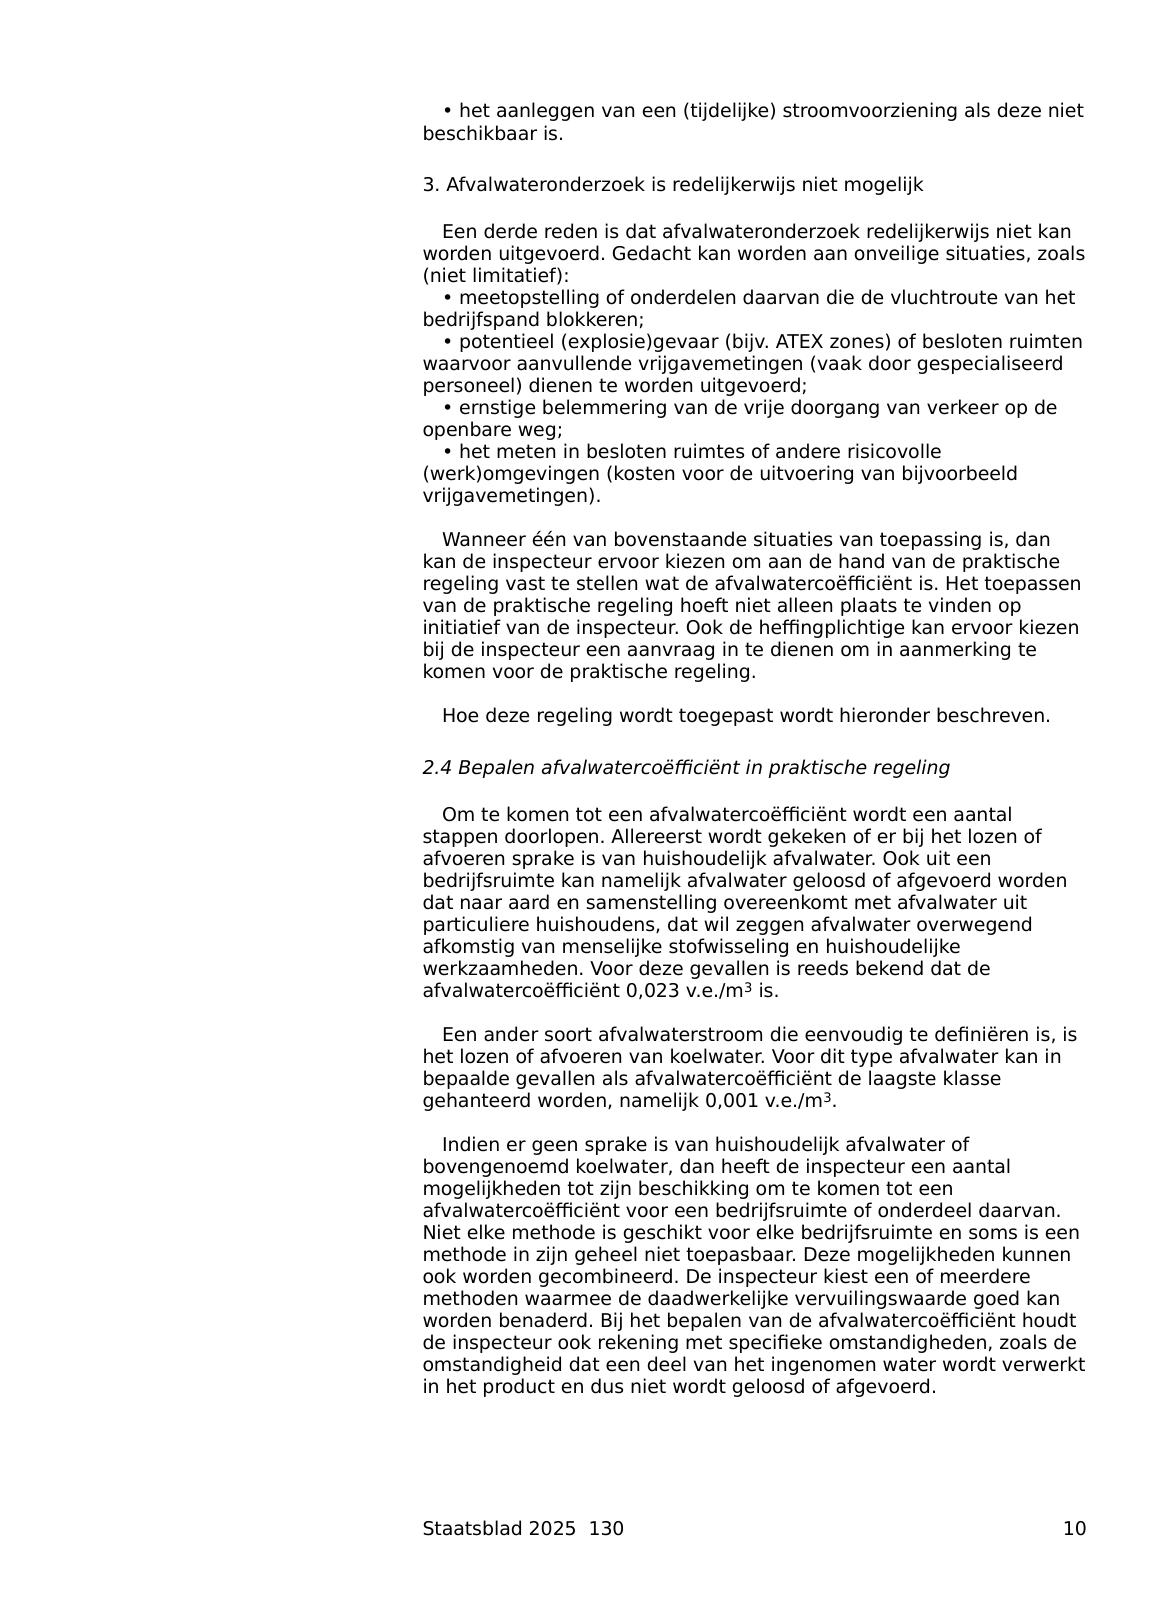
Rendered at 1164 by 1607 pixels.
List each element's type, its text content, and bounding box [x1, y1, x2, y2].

text Indien er geen sprake is van huishoudelijk afvalwater of bovengenoemd koelwater, dan heeft de inspecteur een aantal mogelijkheden tot zijn beschikking om te komen tot een afvalwatercoëfficiënt voor een bedrijfsruimte of onderdeel daarvan. Niet elke methode is geschikt voor elke bedrijfsruimte en soms is een methode in zijn geheel niet toepasbaar. Deze mogelijkheden kunnen ook worden gecombineerd. De inspecteur kiest een of meerdere methoden waarmee de daadwerkelijke vervuilingswaarde goed kan worden benaderd. Bij het bepalen van de afvalwatercoëfficiënt houdt de inspecteur ook rekening met specifieke omstandigheden, zoals de omstandigheid dat een deel van het ingenomen water wordt verwerkt in het product en dus niet wordt geloosd of afgevoerd. [422, 1134, 1087, 1398]
text Om te komen tot een afvalwatercoëfficiënt wordt een aantal stappen doorlopen. Allereerst wordt gekeken of er bij het lozen of afvoeren sprake is van huishoudelijk afvalwater. Ook uit een bedrijfsruimte kan namelijk afvalwater geloosd of afgevoerd worden dat naar aard en samenstelling overeenkomt met afvalwater uit particuliere huishoudens, dat wil zeggen afvalwater overwegend afkomstig van menselijke stofwisseling en huishoudelijke werkzaamheden. Voor deze gevallen is reeds bekend dat de afvalwatercoëfficiënt 0,023 v.e./m3 is. [422, 804, 1087, 1002]
subtitle 2.4 Bepalen afvalwatercoëfficiënt in praktische regeling [422, 757, 1087, 779]
text • het aanleggen van een (tijdelijke) stroomvoorziening als deze niet beschikbaar is. [422, 100, 1087, 144]
text Hoe deze regeling wordt toegepast wordt hieronder beschreven. [422, 705, 1087, 727]
text • meetopstelling of onderdelen daarvan die de vluchtroute van het bedrijfspand blokkeren; [422, 287, 1087, 331]
subtitle 3. Afvalwateronderzoek is redelijkerwijs niet mogelijk [422, 174, 1087, 196]
text • het meten in besloten ruimtes of andere risicovolle (werk)omgevingen (kosten voor de uitvoering van bijvoorbeeld vrijgavemetingen). [422, 441, 1087, 507]
text Een ander soort afvalwaterstroom die eenvoudig te definiëren is, is het lozen of afvoeren van koelwater. Voor dit type afvalwater kan in bepaalde gevallen als afvalwatercoëfficiënt de laagste klasse gehanteerd worden, namelijk 0,001 v.e./m3. [422, 1024, 1087, 1112]
text Een derde reden is dat afvalwateronderzoek redelijkerwijs niet kan worden uitgevoerd. Gedacht kan worden aan onveilige situaties, zoals (niet limitatief): [422, 221, 1087, 287]
text • potentieel (explosie)gevaar (bijv. ATEX zones) of besloten ruimten waarvoor aanvullende vrijgavemetingen (vaak door gespecialiseerd personeel) dienen te worden uitgevoerd; [422, 331, 1087, 397]
text • ernstige belemmering van de vrije doorgang van verkeer op de openbare weg; [422, 397, 1087, 441]
text Wanneer één van bovenstaande situaties van toepassing is, dan kan de inspecteur ervoor kiezen om aan de hand van de praktische regeling vast te stellen wat de afvalwatercoëfficiënt is. Het toepassen van de praktische regeling hoeft niet alleen plaats te vinden op initiatief van de inspecteur. Ook de heffingplichtige kan ervoor kiezen bij de inspecteur een aanvraag in te dienen om in aanmerking te komen voor de praktische regeling. [422, 529, 1087, 683]
